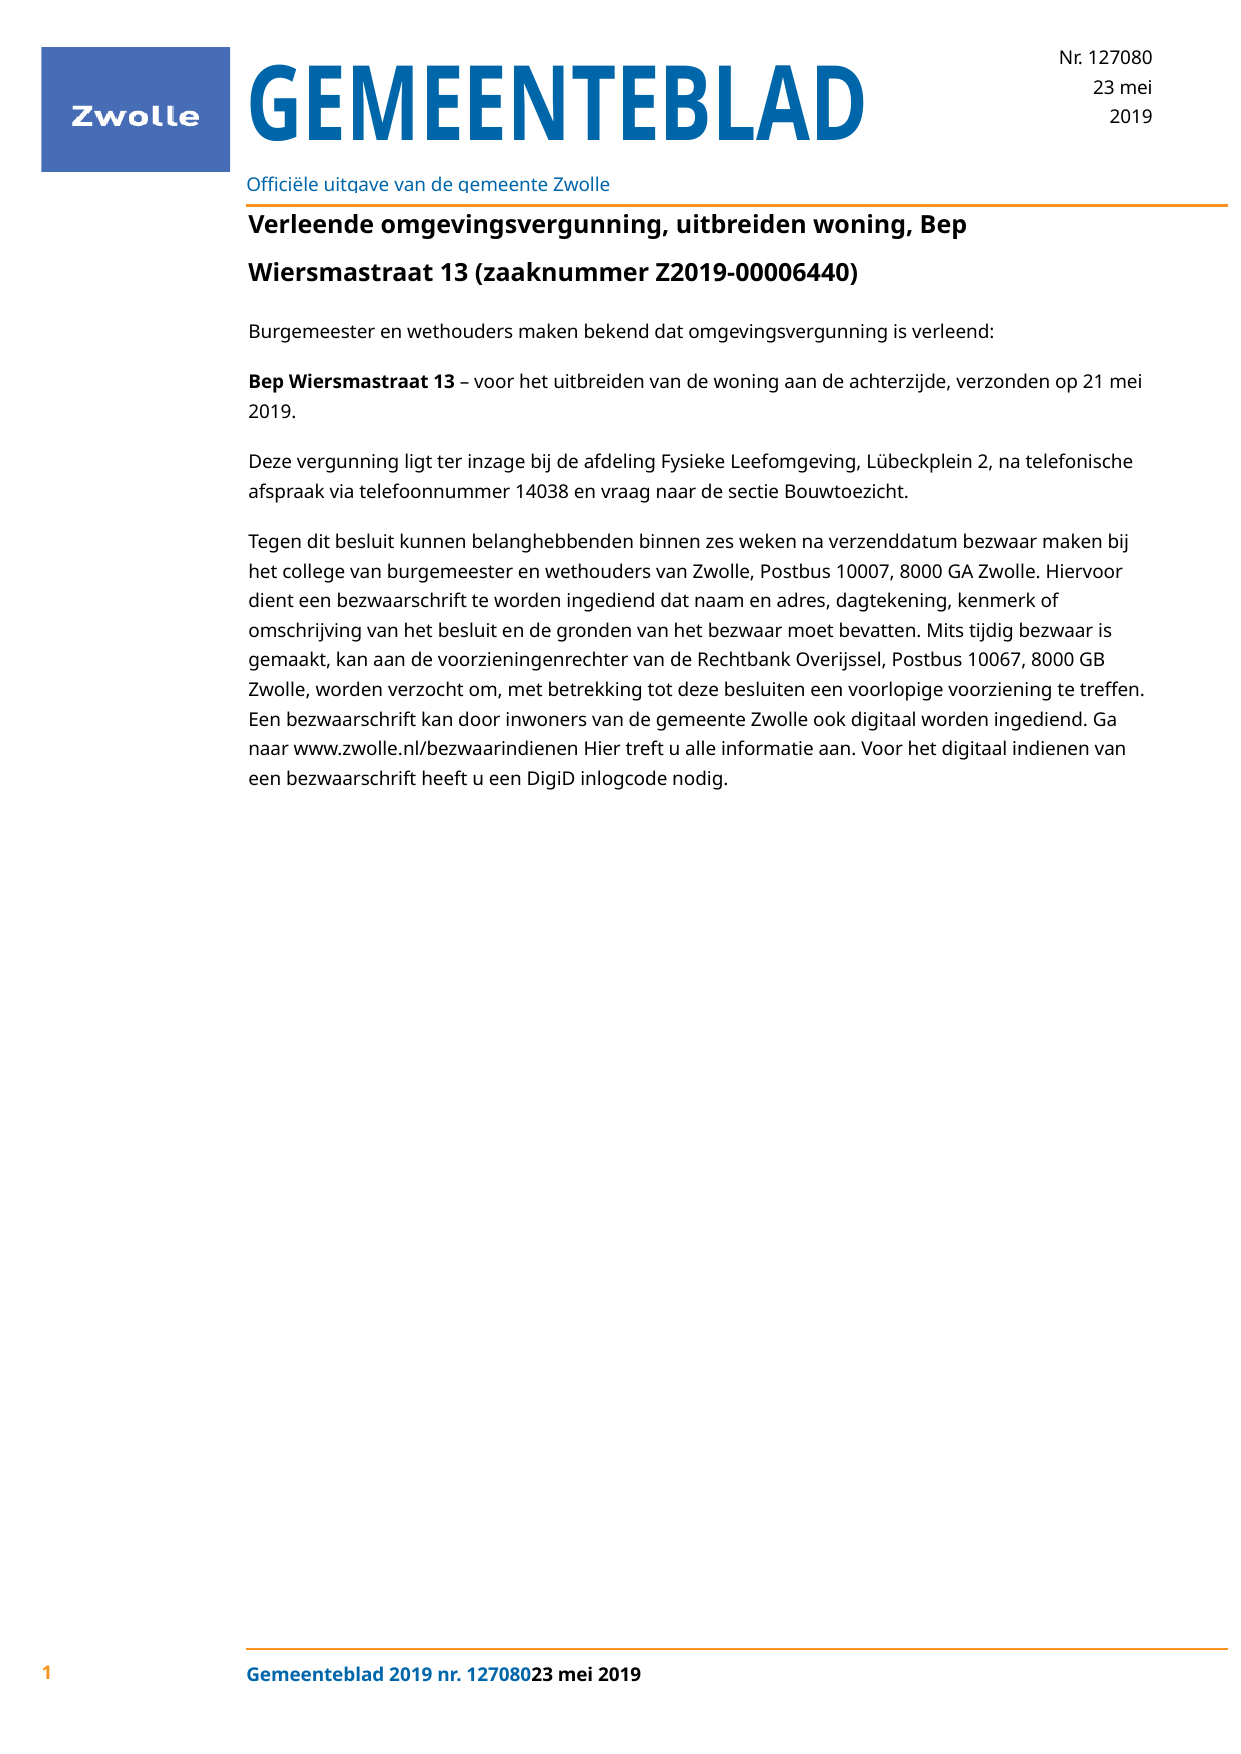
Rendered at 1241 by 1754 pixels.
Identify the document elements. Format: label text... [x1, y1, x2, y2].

text Tegen dit besluit kunnen belanghebbenden binnen zes weken na verzenddatum bezwaar maken bij het college van burgemeester en wethouders van Zwolle, Postbus 10007, 8000 GA Zwolle. Hiervoor dient een bezwaarschrift te worden ingediend dat naam en adres, dagtekening, kenmerk of omschrijving van het besluit en de gronden van het bezwaar moet bevatten. Mits tijdig bezwaar is gemaakt, kan aan de voorzieningenrechter van de Rechtbank Overijssel, Postbus 10067, 8000 GB Zwolle, worden verzocht om, met betrekking tot deze besluiten een voorlopige voorziening te treffen. Een bezwaarschrift kan door inwoners van de gemeente Zwolle ook digitaal worden ingediend. Ga naar www.zwolle.nl/bezwaarindienen Hier treft u alle informatie aan. Voor het digitaal indienen van een bezwaarschrift heeft u een DigiD inlogcode nodig. [248, 528, 1152, 791]
text Verleende omgevingsvergunning, uitbreiden woning, Bep Wiersmastraat 13 (zaaknummer Z2019-00006440) [248, 207, 1152, 288]
picture [41, 47, 231, 172]
text Bep Wiersmastraat 13 – voor het uitbreiden van de woning aan de achterzijde, verzonden op 21 mei 2019. [248, 368, 1152, 424]
text Burgemeester en wethouders maken bekend dat omgevingsvergunning is verleend: [248, 318, 1152, 344]
text Deze vergunning ligt ter inzage bij de afdeling Fysieke Leefomgeving, Lübeckplein 2, na telefonische afspraak via telefoonnummer 14038 en vraag naar de sectie Bouwtoezicht. [248, 448, 1152, 504]
